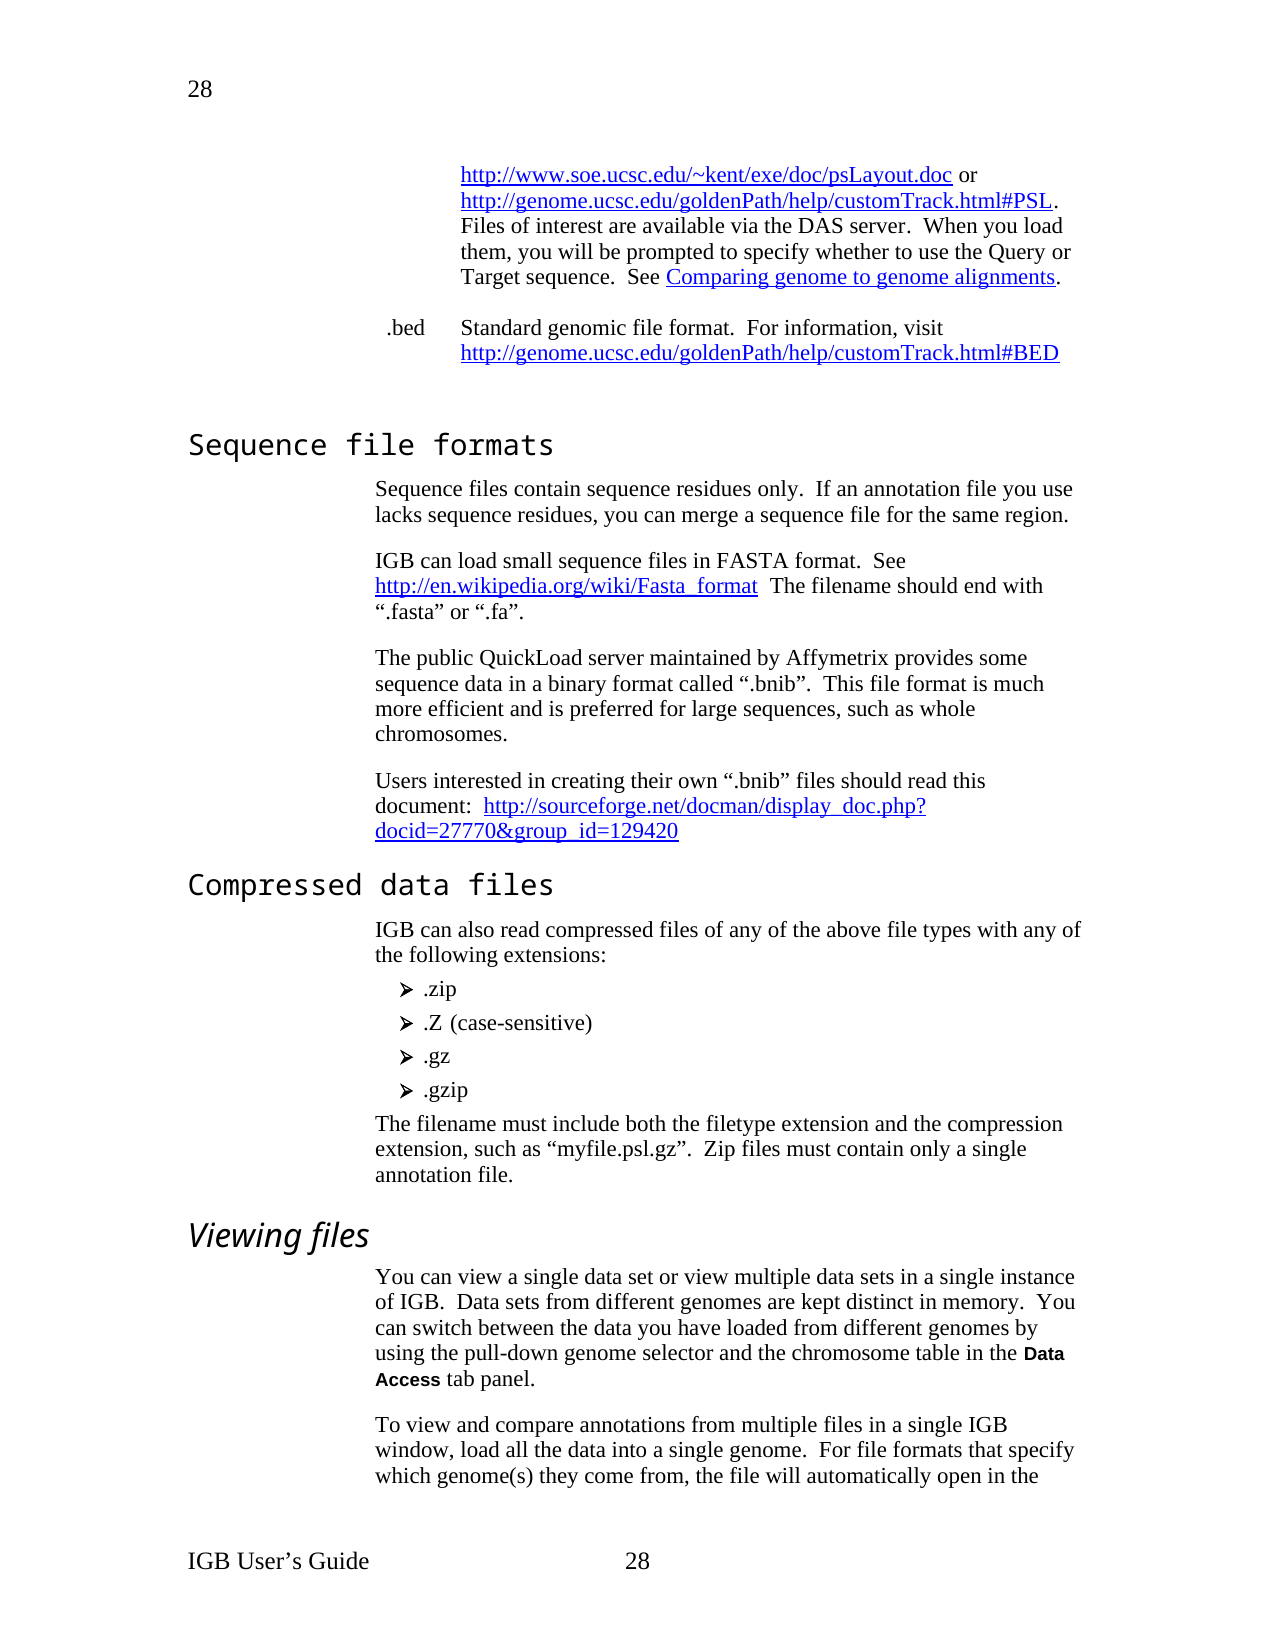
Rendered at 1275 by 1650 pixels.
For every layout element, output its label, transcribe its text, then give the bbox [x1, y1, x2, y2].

text Sequence files contain sequence residues only. If an annotation file you use lacks sequence residues, you can merge a sequence file for the same region. [375, 476, 1087, 527]
subtitle Compressed data files [187, 865, 1087, 904]
list .zip [399, 976, 1087, 1001]
list .Z (case-sensitive) [399, 1010, 1087, 1035]
table_cell [375, 150, 449, 302]
text IGB can load small sequence files in FASTA format. See http://en.wikipedia.org/wiki/Fasta_format The filename should end with “.fasta” or “.fa”. [375, 548, 1087, 624]
text The filename must include both the filetype extension and the compression extension, such as “myfile.psl.gz”. Zip files must contain only a single annotation file. [375, 1111, 1087, 1187]
table_cell .bed [375, 302, 449, 378]
list .gz [399, 1043, 1087, 1069]
text You can view a single data set or view multiple data sets in a single instance of IGB. Data sets from different genomes are kept distinct in memory. You can switch between the data you have loaded from different genomes by using the pull-down genome selector and the chromosome table in the Data Access tab panel. [375, 1264, 1087, 1391]
subtitle Sequence file formats [187, 424, 1087, 464]
text IGB can also read compressed files of any of the above file types with any of the following extensions: [375, 917, 1087, 968]
subtitle Viewing files [187, 1212, 1087, 1258]
table_cell http://www.soe.ucsc.edu/~kent/exe/doc/psLayout.doc or http://genome.ucsc.edu/goldenPath/help/customTrack.html#PSL. Files of interest are available via the DAS server. When you load them, you will be prompted to specify whether to use the Query or Target sequence. See Comparing genome to genome alignments. [449, 150, 1087, 302]
text The public QuickLoad server maintained by Affymetrix provides some sequence data in a binary format called “.bnib”. This file format is much more efficient and is preferred for large sequences, such as whole chromosomes. [375, 645, 1087, 747]
table_cell Standard genomic file format. For information, visit http://genome.ucsc.edu/goldenPath/help/customTrack.html#BED [449, 302, 1087, 378]
list .gzip [399, 1077, 1087, 1103]
text Users interested in creating their own “.bnib” files should read this document: http://sourceforge.net/docman/display_doc.php?docid=27770&group_id=129420 [375, 768, 1087, 844]
text To view and compare annotations from multiple files in a single IGB window, load all the data into a single genome. For file formats that specify which genome(s) they come from, the file will automatically open in the [375, 1412, 1087, 1488]
